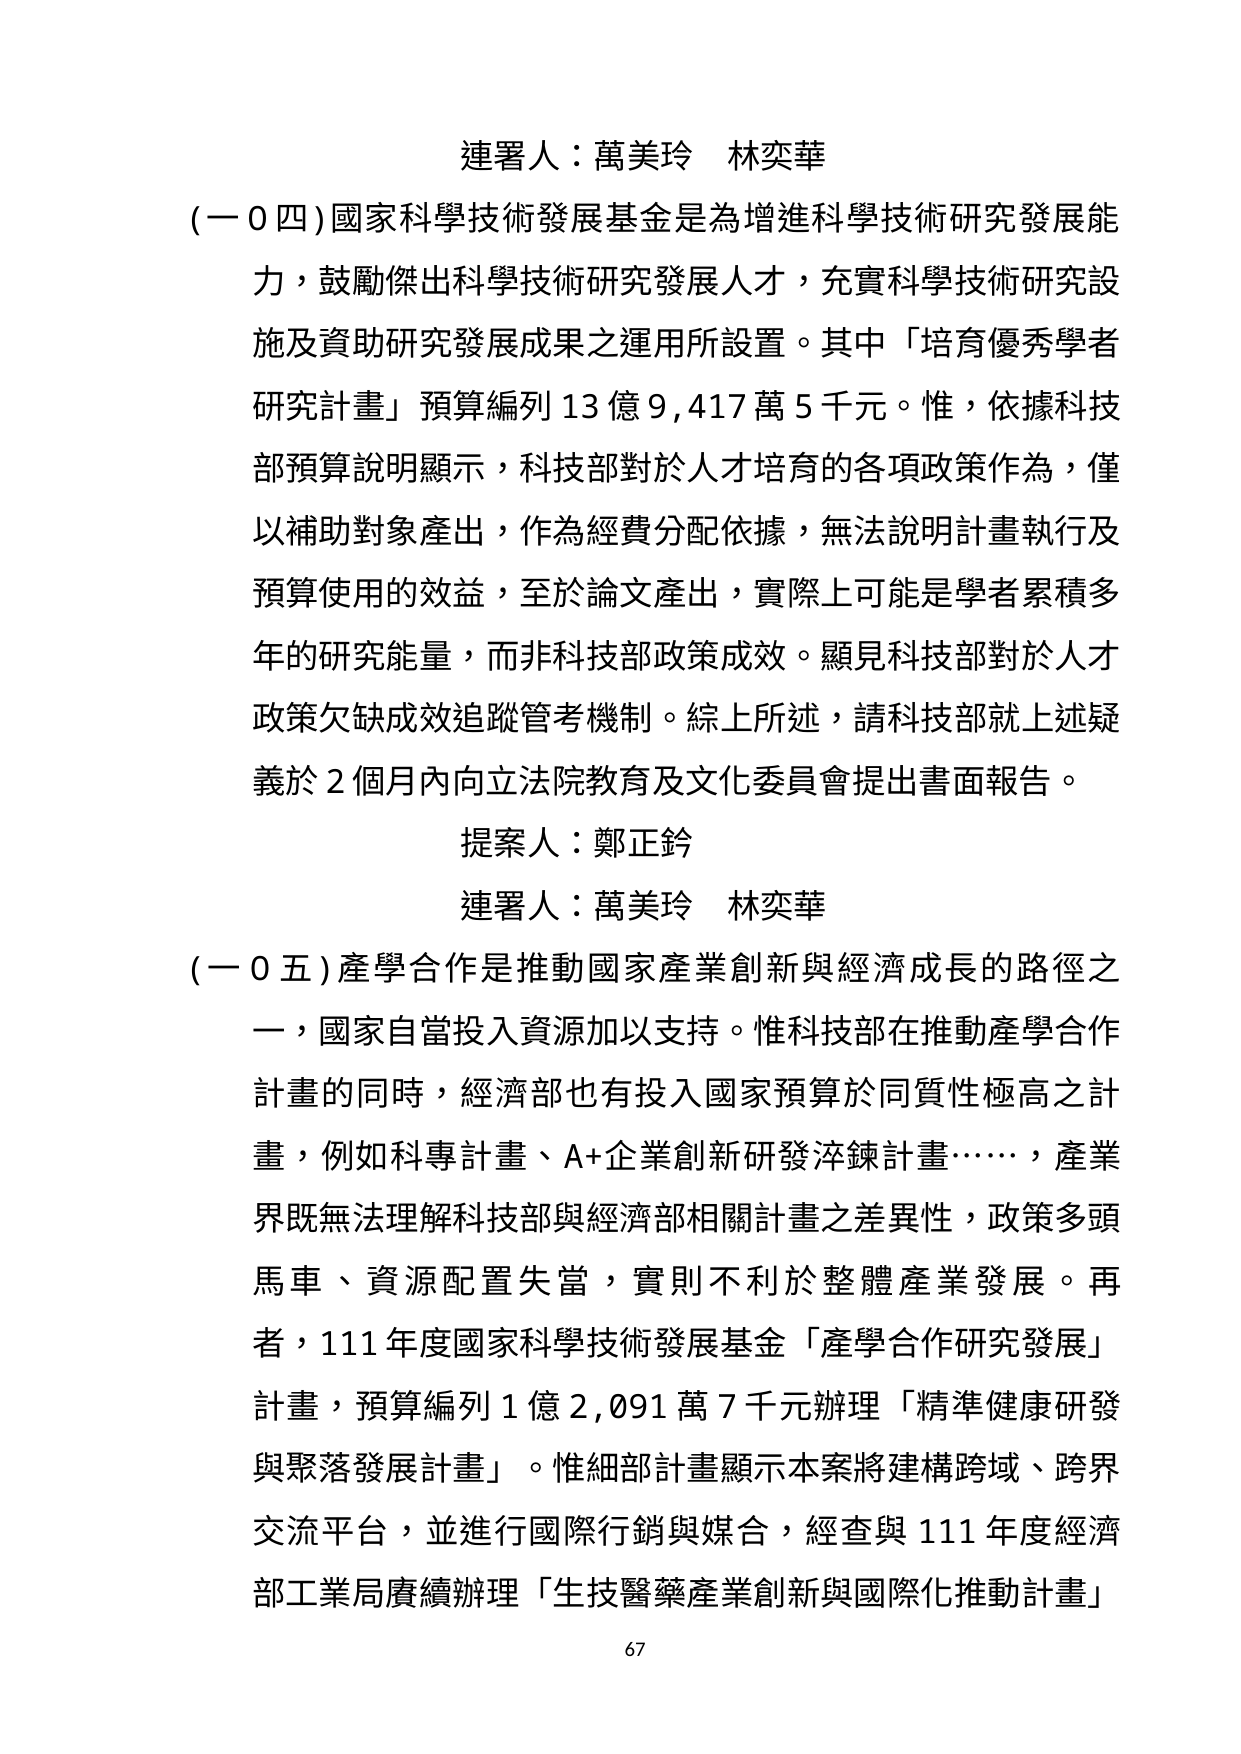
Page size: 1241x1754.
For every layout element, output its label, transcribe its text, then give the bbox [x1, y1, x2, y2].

text 提案人：鄭正鈐 [460, 800, 1122, 862]
text 連署人：萬美玲 林奕華 [460, 112, 1122, 175]
text (一Ο五)產學合作是推動國家產業創新與經濟成長的路徑之一，國家自當投入資源加以支持。惟科技部在推動產學合作計畫的同時，經濟部也有投入國家預算於同質性極高之計畫，例如科專計畫、A+企業創新研發淬鍊計畫……，產業界既無法理解科技部與經濟部相關計畫之差異性，政策多頭馬車、資源配置失當，實則不利於整體產業發展。再者，111年度國家科學技術發展基金「產學合作研究發展」計畫，預算編列1億2,091萬7千元辦理「精準健康研發與聚落發展計畫」。惟細部計畫顯示本案將建構跨域、跨界交流平台，並進行國際行銷與媒合，經查與111年度經濟部工業局賡續辦理「生技醫藥產業創新與國際化推動計畫」 [185, 925, 1122, 1612]
text 連署人：萬美玲 林奕華 [460, 862, 1122, 925]
text (一Ο四)國家科學技術發展基金是為增進科學技術研究發展能力，鼓勵傑出科學技術研究發展人才，充實科學技術研究設施及資助研究發展成果之運用所設置。其中「培育優秀學者研究計畫」預算編列13億9,417萬5千元。惟，依據科技部預算說明顯示，科技部對於人才培育的各項政策作為，僅以補助對象產出，作為經費分配依據，無法說明計畫執行及預算使用的效益，至於論文產出，實際上可能是學者累積多年的研究能量，而非科技部政策成效。顯見科技部對於人才政策欠缺成效追蹤管考機制。綜上所述，請科技部就上述疑義於2個月內向立法院教育及文化委員會提出書面報告。 [185, 175, 1122, 800]
